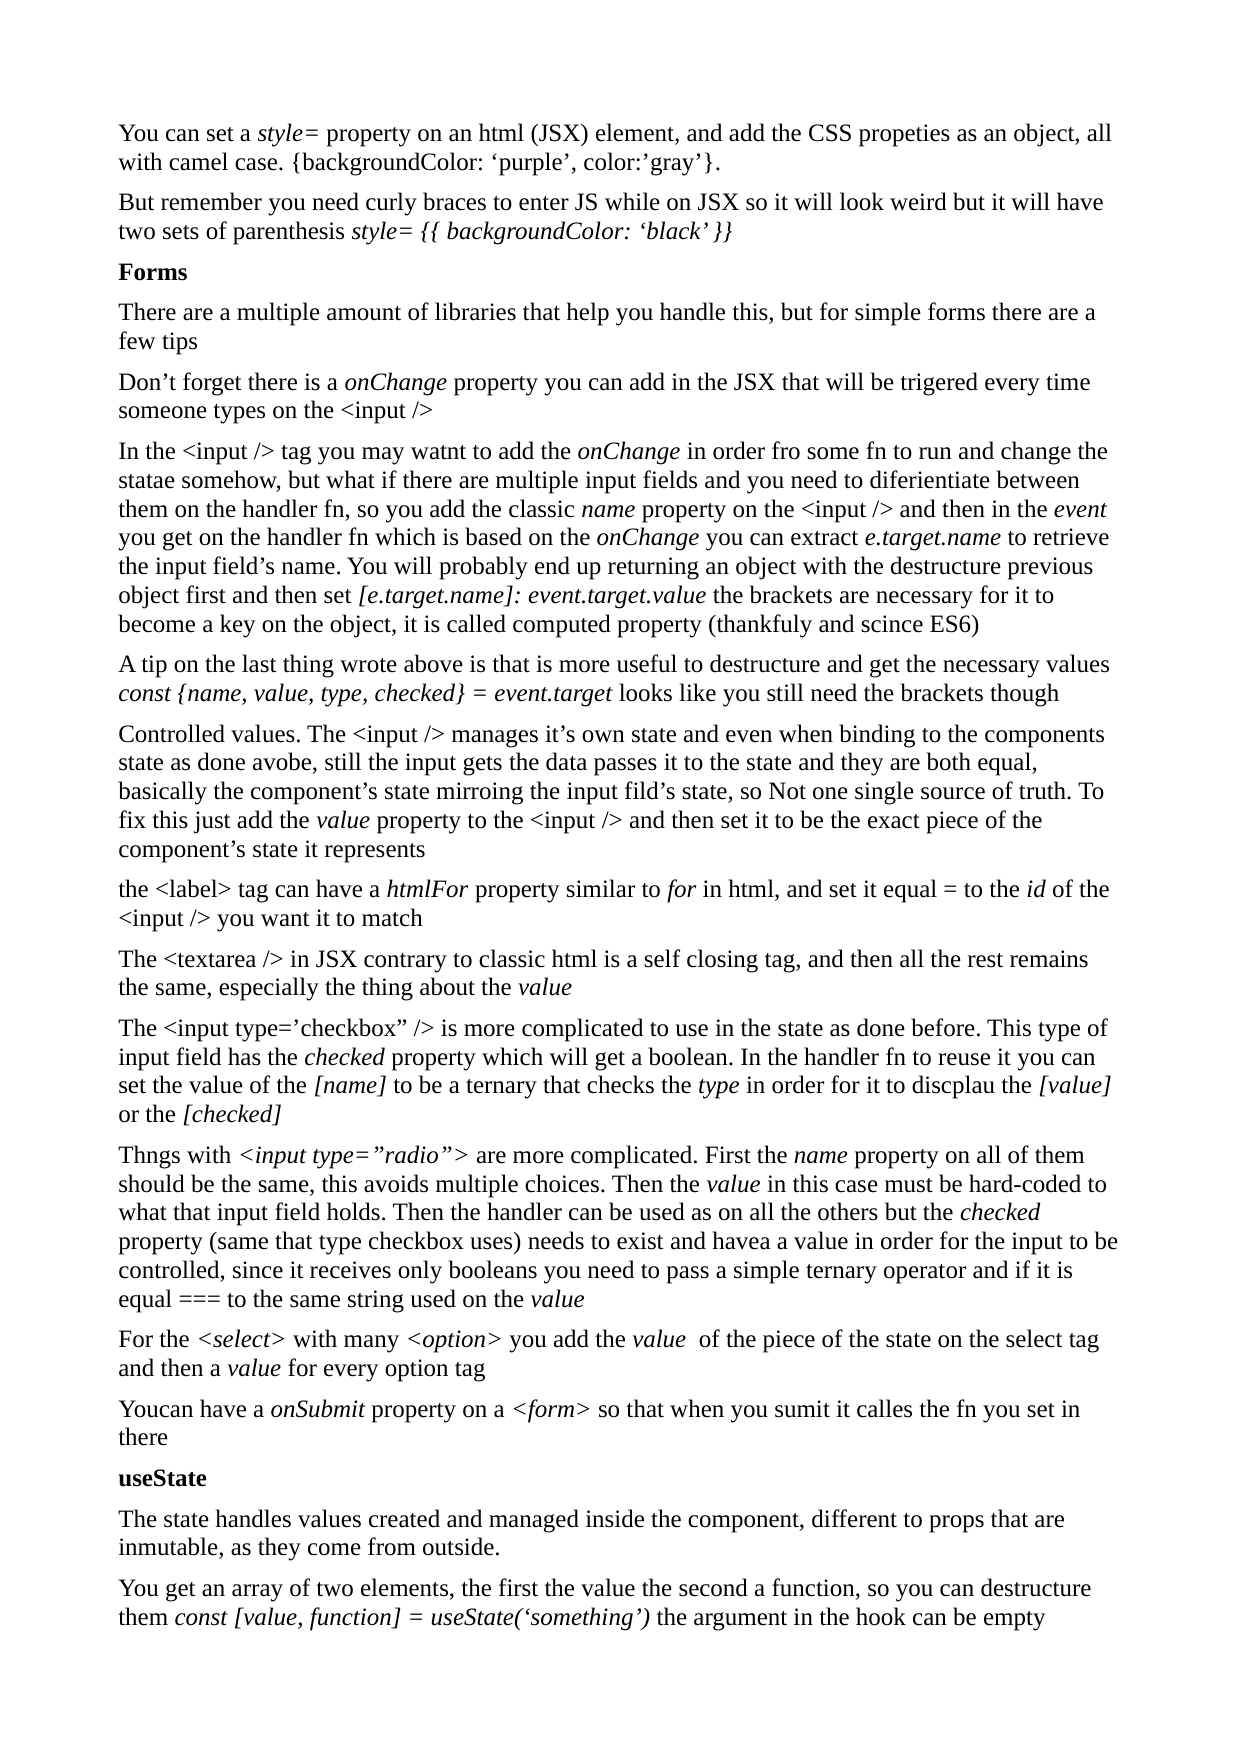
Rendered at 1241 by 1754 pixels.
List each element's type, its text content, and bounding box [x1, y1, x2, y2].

text You get an array of two elements, the first the value the second a function, so you can destructure them const [value, function] = useState(‘something’) the argument in the hook can be empty [118, 1573, 1122, 1631]
text The state handles values created and managed inside the component, different to props that are inmutable, as they come from outside. [118, 1504, 1122, 1561]
text A tip on the last thing wrote above is that is more useful to destructure and get the necessary values const {name, value, type, checked} = event.target looks like you still need the brackets though [118, 649, 1122, 707]
text There are a multiple amount of libraries that help you handle this, but for simple forms there are a few tips [118, 297, 1122, 355]
text The <textarea /> in JSX contrary to classic html is a self closing tag, and then all the rest remains the same, especially the thing about the value [118, 944, 1122, 1001]
text Controlled values. The <input /> manages it’s own state and even when binding to the components state as done avobe, still the input gets the data passes it to the state and they are both equal, basically the component’s state mirroing the input fild’s state, so Not one single source of truth. To fix this just add the value property to the <input /> and then set it to be the exact piece of the component’s state it represents [118, 719, 1122, 862]
text The <input type=’checkbox” /> is more complicated to use in the state as done before. This type of input field has the checked property which will get a boolean. In the handler fn to reuse it you can set the value of the [name] to be a ternary that checks the type in order for it to discplau the [value] or the [checked] [118, 1013, 1122, 1128]
text the <label> tag can have a htmlFor property similar to for in html, and set it equal = to the id of the <input /> you want it to match [118, 874, 1122, 932]
text But remember you need curly braces to enter JS while on JSX so it will look weird but it will have two sets of parenthesis style= {{ backgroundColor: ‘black’ }} [118, 187, 1122, 245]
text Thngs with <input type=”radio”> are more complicated. First the name property on all of them should be the same, this avoids multiple choices. Then the value in this case must be hard-coded to what that input field holds. Then the handler can be used as on all the others but the checked property (same that type checkbox uses) needs to exist and havea a value in order for the input to be controlled, since it receives only booleans you need to pass a simple ternary operator and if it is equal === to the same string used on the value [118, 1140, 1122, 1312]
text Youcan have a onSubmit property on a <form> so that when you sumit it calles the fn you set in there [118, 1394, 1122, 1451]
text Don’t forget there is a onChange property you can add in the JSX that will be trigered every time someone types on the <input /> [118, 367, 1122, 424]
text useState [118, 1463, 1122, 1492]
text For the <select> with many <option> you add the value of the piece of the state on the select tag and then a value for every option tag [118, 1324, 1122, 1382]
text In the <input /> tag you may watnt to add the onChange in order fro some fn to run and change the statae somehow, but what if there are multiple input fields and you need to diferientiate between them on the handler fn, so you add the classic name property on the <input /> and then in the event you get on the handler fn which is based on the onChange you can extract e.target.name to retrieve the input field’s name. You will probably end up returning an object with the destructure previous object first and then set [e.target.name]: event.target.value the brackets are necessary for it to become a key on the object, it is called computed property (thankfuly and scince ES6) [118, 436, 1122, 637]
text You can set a style= property on an html (JSX) element, and add the CSS propeties as an object, all with camel case. {backgroundColor: ‘purple’, color:’gray’}. [118, 118, 1122, 176]
text Forms [118, 257, 1122, 286]
